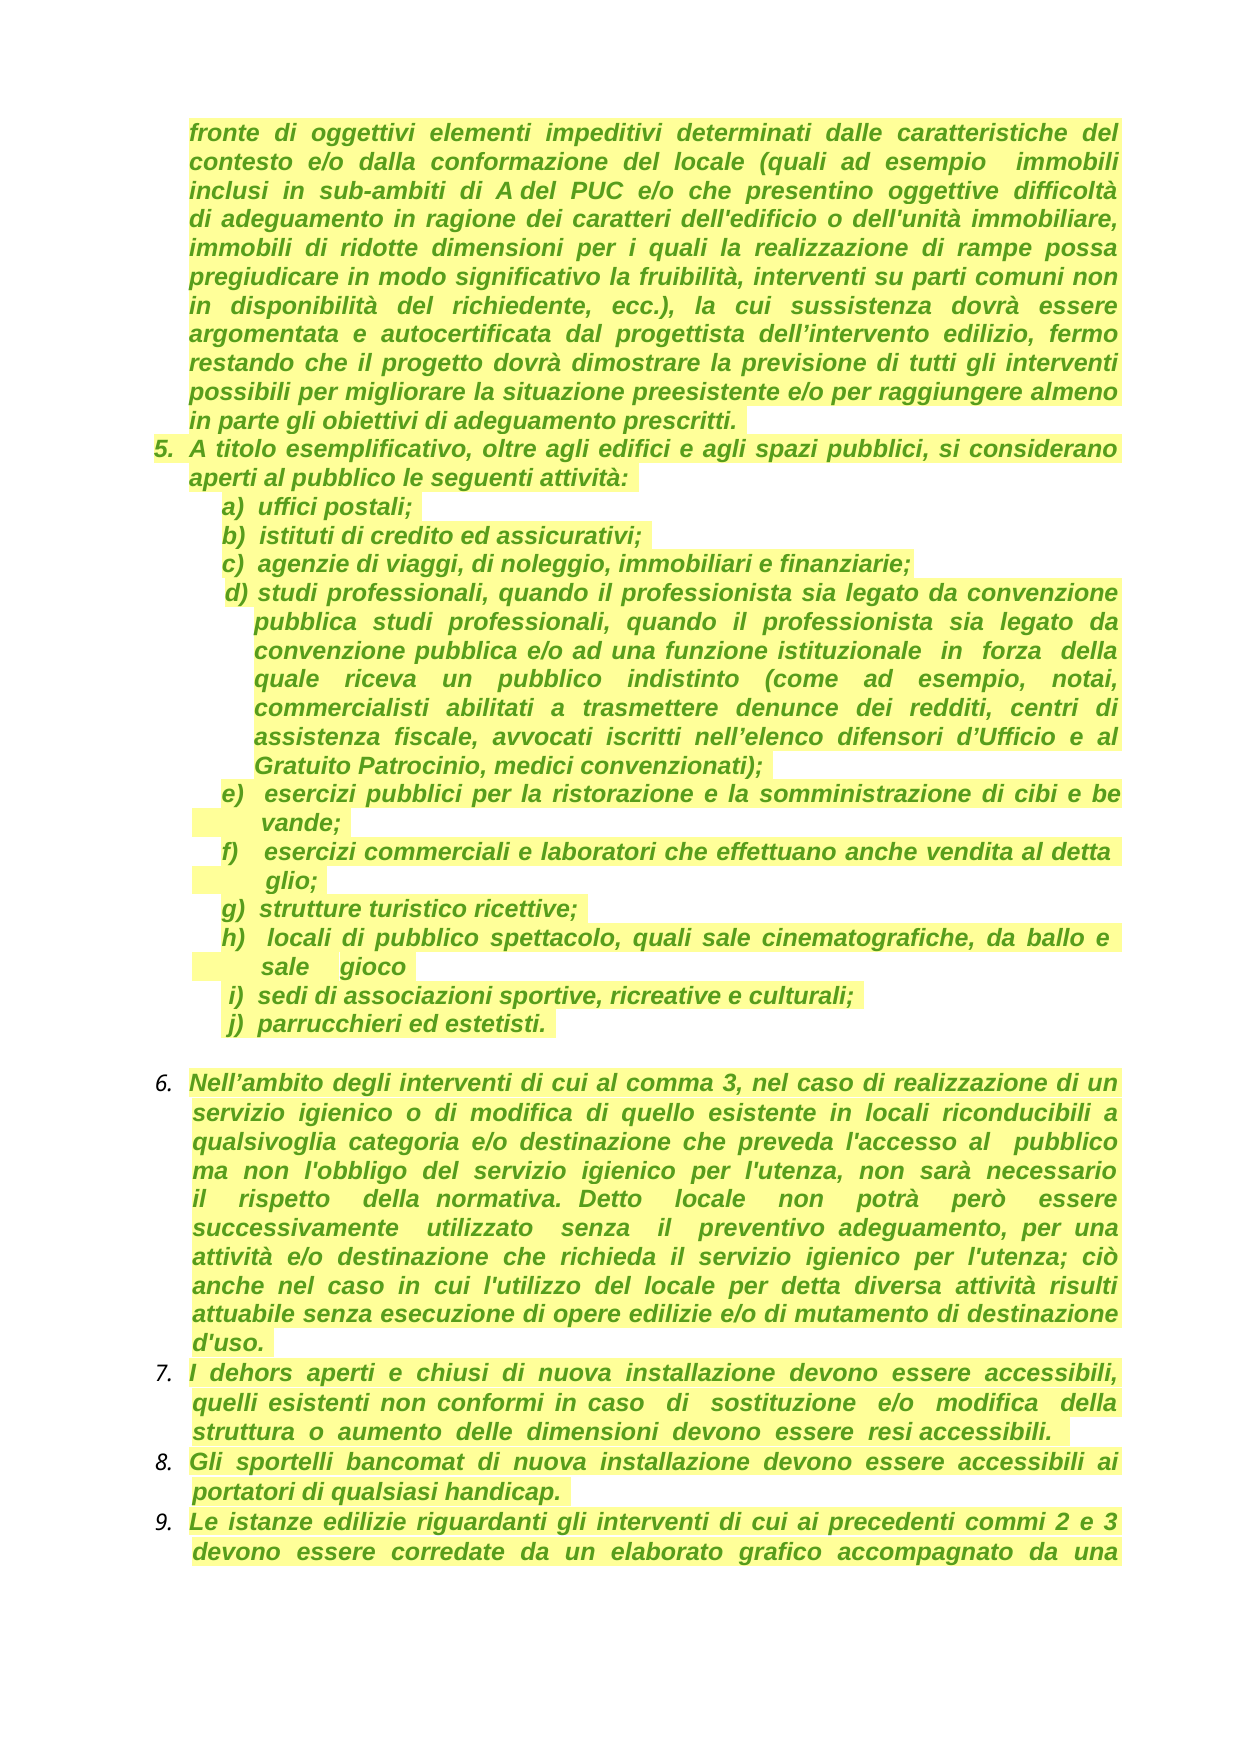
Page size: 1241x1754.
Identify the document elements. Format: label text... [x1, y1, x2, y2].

list a) uffici postali; [192, 492, 1122, 521]
list I dehors aperti e chiusi di nuova installazione devono essere accessibili, quelli esistenti non conformi in caso di sostituzione e/o modifica della struttura o aumento delle dimensioni devono essere resi accessibili. [154, 1357, 1122, 1446]
list c) agenzie di viaggi, di noleggio, immobiliari e finanziarie; [192, 549, 1122, 578]
list Gli sportelli bancomat di nuova installazione devono essere accessibili ai portatori di qualsiasi handicap. [154, 1446, 1122, 1506]
list f) esercizi commerciali e laboratori che effettuano anche vendita al detta glio; [192, 837, 1122, 894]
list fronte di oggettivi elementi impeditivi determinati dalle caratteristiche del contesto e/o dalla conformazione del locale (quali ad esempio immobili inclusi in sub-ambiti di A del PUC e/o che presentino oggettive difficoltà di adeguamento in ragione dei caratteri dell'edificio o dell'unità immobiliare, immobili di ridotte dimensioni per i quali la realizzazione di rampe possa pregiudicare in modo significativo la fruibilità, interventi su parti comuni non in disponibilità del richiedente, ecc.), la cui sussistenza dovrà essere argomentata e autocertificata dal progettista dell’intervento edilizio, fermo restando che il progetto dovrà dimostrare la previsione di tutti gli interventi possibili per migliorare la situazione preesistente e/o per raggiungere almeno in parte gli obiettivi di adeguamento prescritti. [153, 118, 1122, 434]
list b) istituti di credito ed assicurativi; [192, 521, 1122, 549]
list i) sedi di associazioni sportive, ricreative e culturali; [192, 981, 1122, 1009]
list A titolo esemplificativo, oltre agli edifici e agli spazi pubblici, si considerano aperti al pubblico le seguenti attività: [153, 434, 1122, 492]
list Le istanze edilizie riguardanti gli interventi di cui ai precedenti commi 2 e 3 devono essere corredate da un elaborato grafico accompagnato da una [154, 1506, 1122, 1566]
list Nell’ambito degli interventi di cui al comma 3, nel caso di realizzazione di un servizio igienico o di modifica di quello esistente in locali riconducibili a qualsivoglia categoria e/o destinazione che preveda l'accesso al pubblico ma non l'obbligo del servizio igienico per l'utenza, non sarà necessario il rispetto della normativa. Detto locale non potrà però essere successivamente utilizzato senza il preventivo adeguamento, per una attività e/o destinazione che richieda il servizio igienico per l'utenza; ciò anche nel caso in cui l'utilizzo del locale per detta diversa attività risulti attuabile senza esecuzione di opere edilizie e/o di mutamento di destinazione d'uso. [154, 1067, 1122, 1357]
list j) parrucchieri ed estetisti. [192, 1009, 1122, 1038]
list d) studi professionali, quando il professionista sia legato da convenzione pubblica studi professionali, quando il professionista sia legato da convenzione pubblica e/o ad una funzione istituzionale in forza della quale riceva un pubblico indistinto (come ad esempio, notai, commercialisti abilitati a trasmettere denunce dei redditi, centri di assistenza fiscale, avvocati iscritti nell’elenco difensori d’Ufficio e al Gratuito Patrocinio, medici convenzionati); [224, 578, 1122, 779]
list g) strutture turistico ricettive; [192, 894, 1122, 923]
list h) locali di pubblico spettacolo, quali sale cinematografiche, da ballo e sale gioco [192, 923, 1122, 981]
list e) esercizi pubblici per la ristorazione e la somministrazione di cibi e be vande; [192, 779, 1122, 837]
